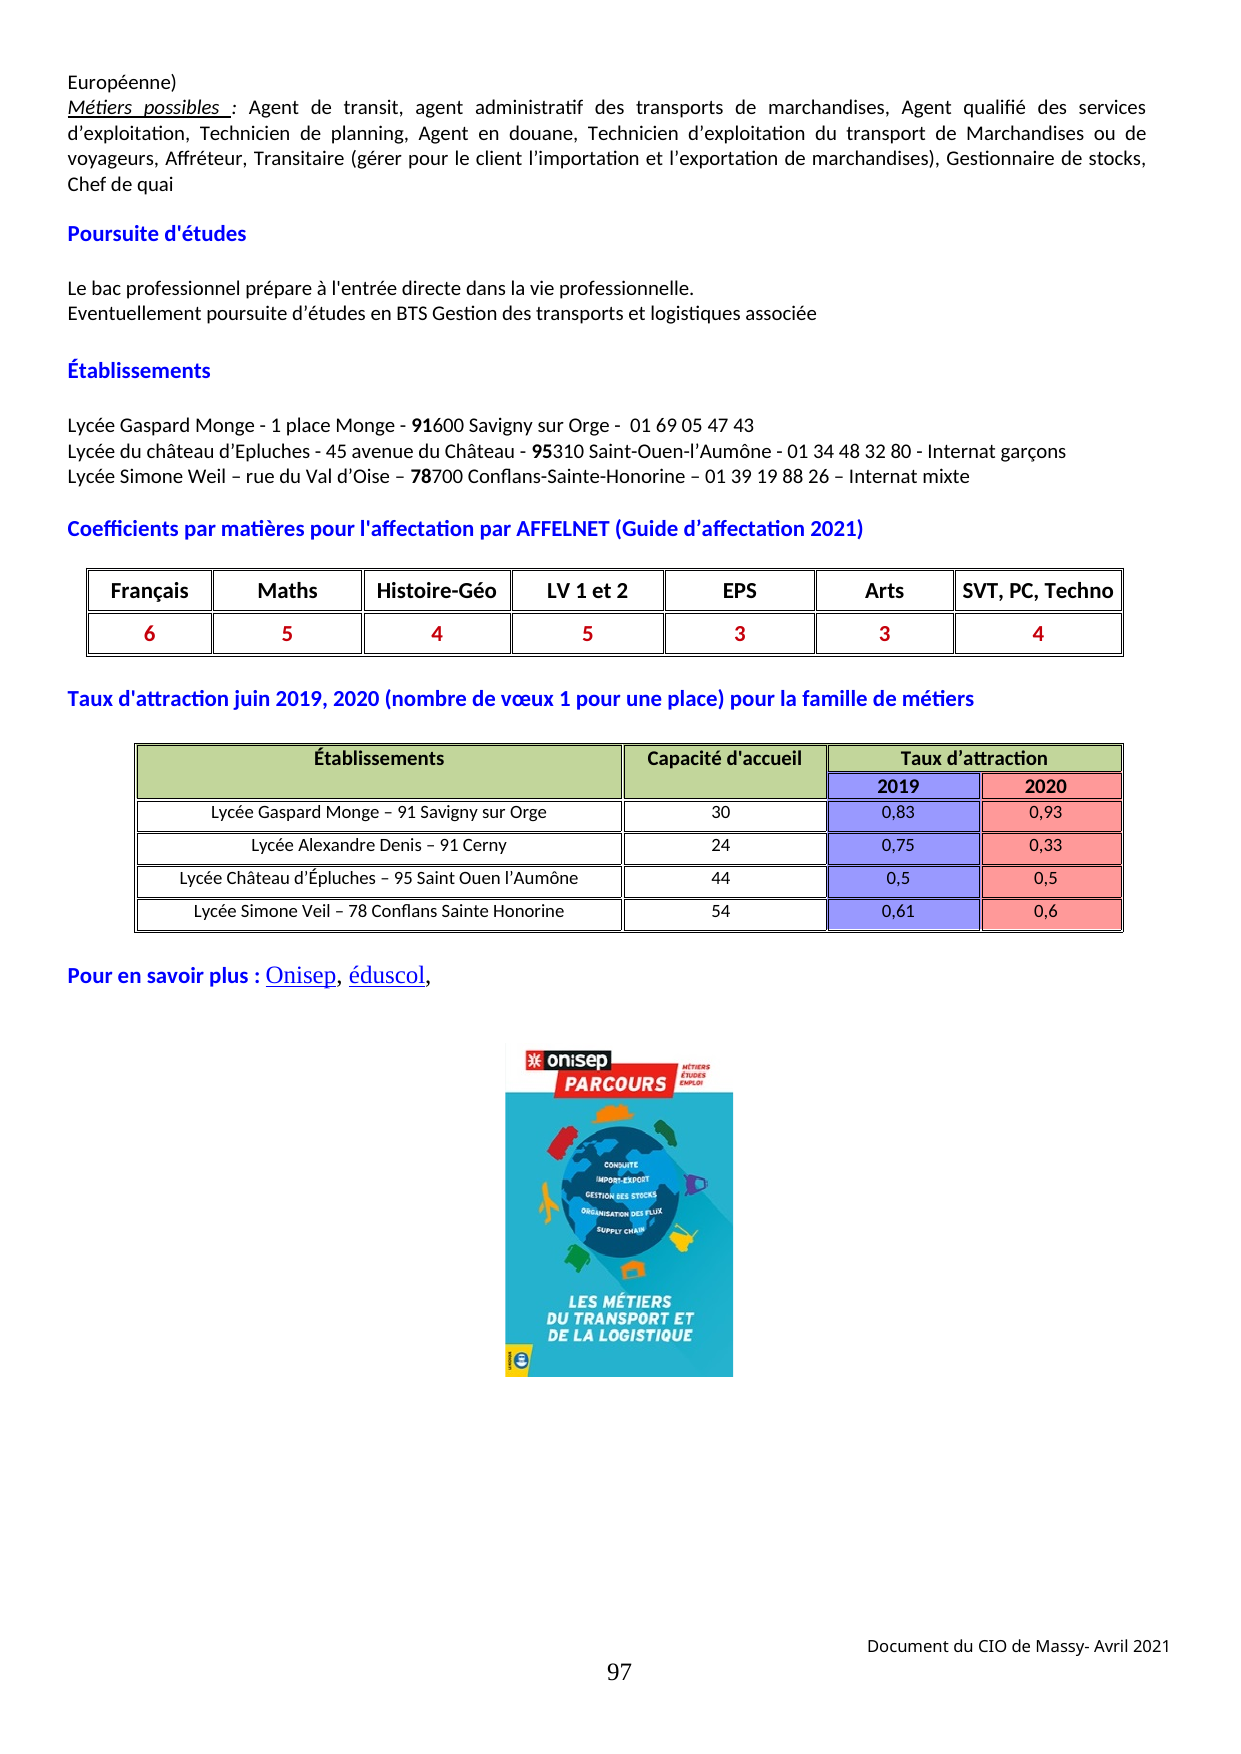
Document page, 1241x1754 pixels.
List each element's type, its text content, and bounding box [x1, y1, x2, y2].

table_header SVT, PC, Techno [956, 571, 1121, 610]
table_header Capacité d'accueil [625, 746, 826, 798]
table_cell 5 [214, 614, 361, 653]
table_cell Lycée Simone Veil – 78 Conflans Sainte Honorine [138, 900, 621, 929]
table_cell 4 [365, 614, 510, 653]
table_header Établissements [138, 746, 621, 798]
table_cell 6 [89, 614, 211, 653]
subtitle Coefficients par matières pour l'affectation par AFFELNET (Guide d’affectation 2021) [67, 514, 1171, 542]
table_header Maths [214, 571, 361, 610]
table_header EPS [666, 571, 814, 610]
table_cell 30 [625, 802, 826, 831]
table_header Histoire-Géo [365, 571, 510, 610]
table_cell 2020 [983, 774, 1121, 798]
subtitle Taux d'attraction juin 2019, 2020 (nombre de vœux 1 pour une place) pour la famille de métiers [67, 684, 1171, 712]
subtitle Établissements [67, 356, 1171, 384]
text Lycée Simone Weil – rue du Val d’Oise – 78700 Conflans-Sainte-Honorine – 01 39 19 88 26 – Internat mixte [67, 463, 1171, 489]
table_cell 54 [625, 900, 826, 929]
table_cell 0,33 [983, 834, 1121, 864]
table_cell 24 [625, 834, 826, 864]
table_cell Lycée Château d’Épluches – 95 Saint Ouen l’Aumône [138, 867, 621, 897]
text Métiers possibles : Agent de transit, agent administratif des transports de marchandises, Agent qualifié des services d’exploitation, Technicien de planning, Agent en douane, Technicien d’exploitation du transport de Marchandises ou de voyageurs, Affréteur, Transitaire (gérer pour le client l’importation et l’exportation de marchandises), Gestionnaire de stocks, Chef de quai [67, 94, 1148, 196]
table_header LV 1 et 2 [513, 571, 663, 610]
text Lycée Gaspard Monge - 1 place Monge - 91600 Savigny sur Orge - 01 69 05 47 43 [67, 412, 1171, 438]
table_cell 0,75 [829, 834, 979, 864]
table_cell 0,93 [983, 802, 1121, 831]
text Lycée du château d’Epluches - 45 avenue du Château - 95310 Saint-Ouen-l’Aumône - 01 34 48 32 80 - Internat garçons [67, 438, 1171, 463]
subtitle Poursuite d'études [67, 219, 1171, 247]
picture [505, 1043, 734, 1377]
table_cell Lycée Alexandre Denis – 91 Cerny [138, 834, 621, 864]
list Européenne) [67, 69, 1142, 94]
table_cell 3 [666, 614, 814, 653]
table_header Taux d’attraction [829, 746, 1121, 771]
table_cell 0,61 [829, 900, 979, 929]
table_cell 0,5 [829, 867, 979, 897]
table_cell 0,83 [829, 802, 979, 831]
table_cell 2019 [829, 774, 979, 798]
table_cell 5 [513, 614, 663, 653]
table_cell 44 [625, 867, 826, 897]
text Le bac professionnel prépare à l'entrée directe dans la vie professionnelle. [67, 275, 1171, 301]
table_cell 3 [817, 614, 953, 653]
table_cell 4 [956, 614, 1121, 653]
text Eventuellement poursuite d’études en BTS Gestion des transports et logistiques associée [67, 301, 1171, 326]
table_header Français [89, 571, 211, 610]
table_header Arts [817, 571, 953, 610]
subtitle Pour en savoir plus : Onisep, éduscol, [67, 961, 1171, 989]
table_cell Lycée Gaspard Monge – 91 Savigny sur Orge [138, 802, 621, 831]
table_cell 0,5 [983, 867, 1121, 897]
table_cell 0,6 [983, 900, 1121, 929]
